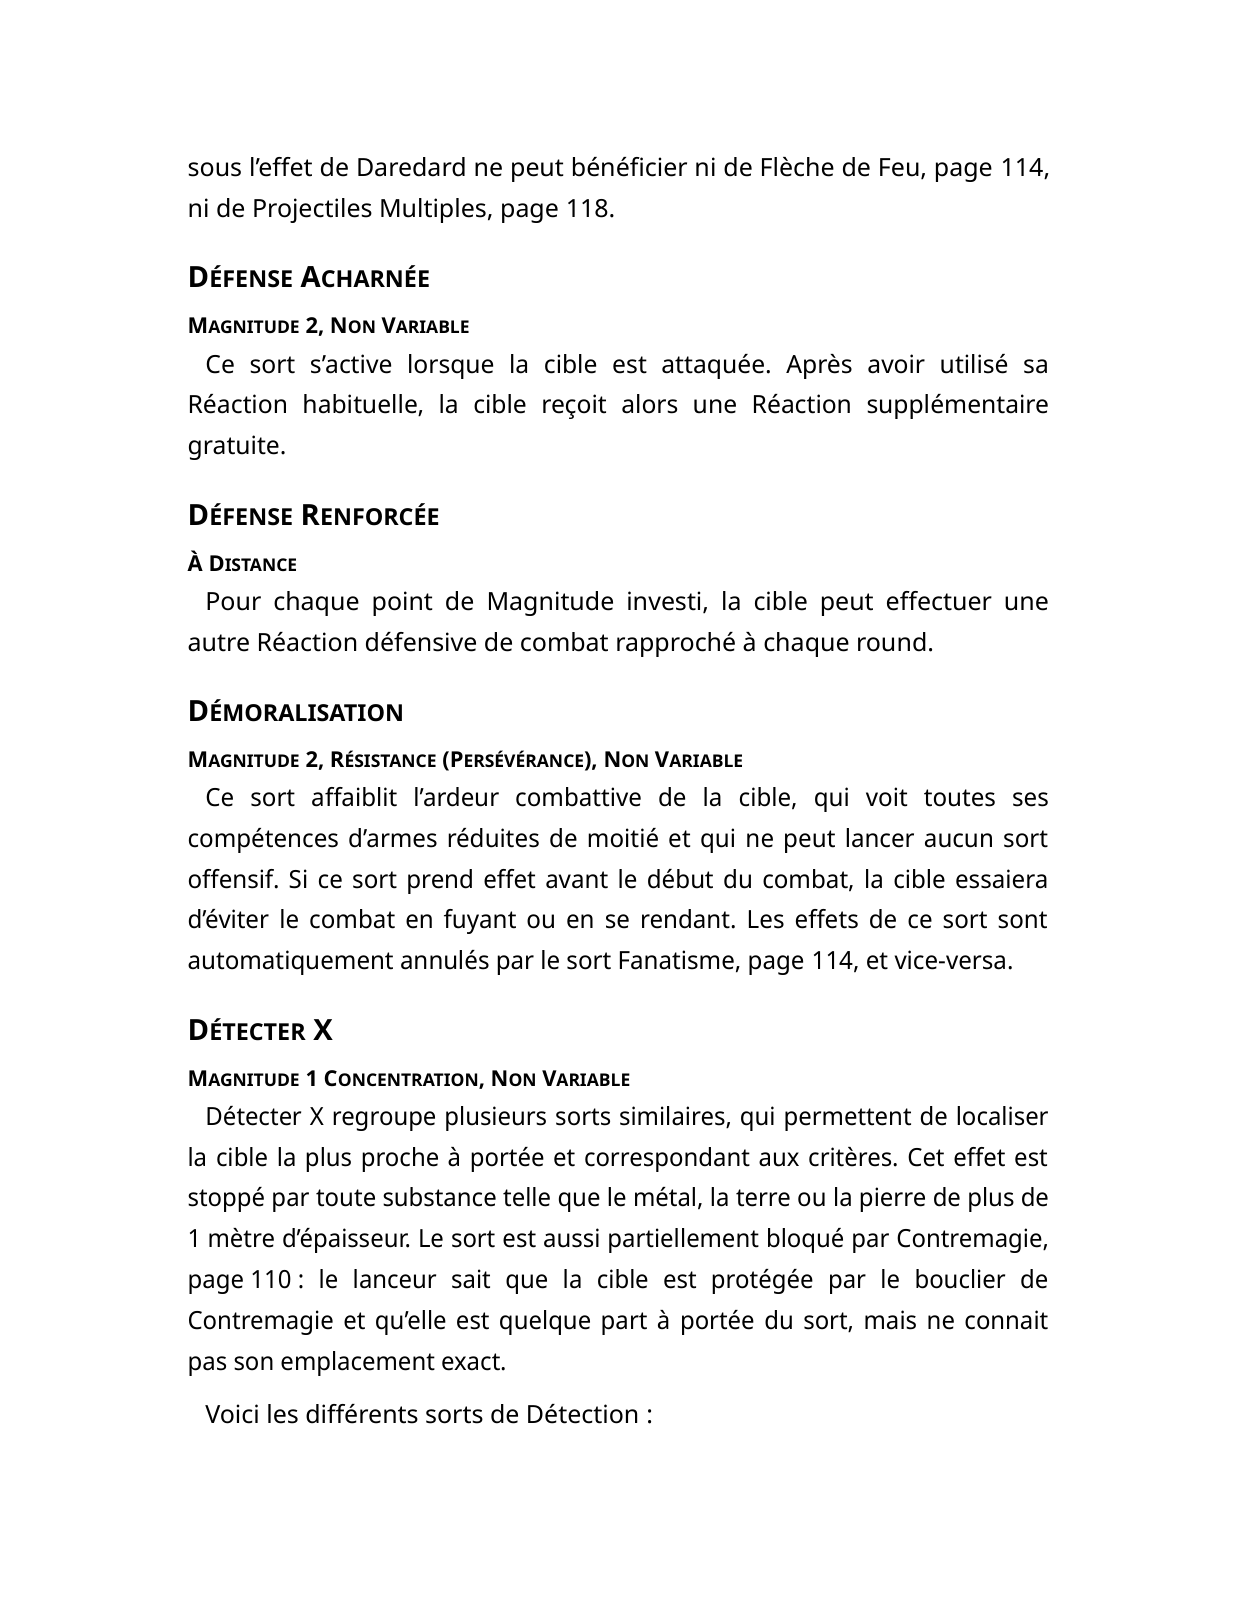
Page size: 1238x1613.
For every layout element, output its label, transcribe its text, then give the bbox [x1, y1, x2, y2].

text Défense Acharnée [187, 257, 1050, 296]
text Voici les différents sorts de Détection : [187, 1397, 1050, 1431]
text Pour chaque point de Magnitude investi, la cible peut effectuer une autre Réaction défensive de combat rapproché à chaque round. [187, 583, 1050, 658]
text Magnitude 2, Non Variable [187, 311, 1050, 340]
text Détecter X regroupe plusieurs sorts similaires, qui permettent de localiser la cible la plus proche à portée et correspondant aux critères. Cet effet est stoppé par toute substance telle que le métal, la terre ou la pierre de plus de 1 mètre d’épaisseur. Le sort est aussi partiellement bloqué par Contremagie, page 110 : le lanceur sait que la cible est protégée par le bouclier de Contremagie et qu’elle est quelque part à portée du sort, mais ne connait pas son emplacement exact. [187, 1098, 1050, 1377]
text Démoralisation [187, 690, 1050, 730]
text Détecter X [187, 1009, 1050, 1048]
text à Distance [187, 548, 1050, 577]
text Ce sort s’active lorsque la cible est attaquée. Après avoir utilisé sa Réaction habituelle, la cible reçoit alors une Réaction supplémentaire gratuite. [187, 346, 1050, 462]
text Magnitude 1 Concentration, Non Variable [187, 1063, 1050, 1092]
text Défense Renforcée [187, 494, 1050, 533]
text Ce sort affaiblit l’ardeur combattive de la cible, qui voit toutes ses compétences d’armes réduites de moitié et qui ne peut lancer aucun sort offensif. Si ce sort prend effet avant le début du combat, la cible essaiera d’éviter le combat en fuyant ou en se rendant. Les effets de ce sort sont automatiquement annulés par le sort Fanatisme, page 114, et vice-versa. [187, 779, 1050, 977]
text sous l’effet de Daredard ne peut bénéficier ni de Flèche de Feu, page 114, ni de Projectiles Multiples, page 118. [187, 150, 1050, 225]
text Magnitude 2, Résistance (Persévérance), Non Variable [187, 744, 1050, 774]
